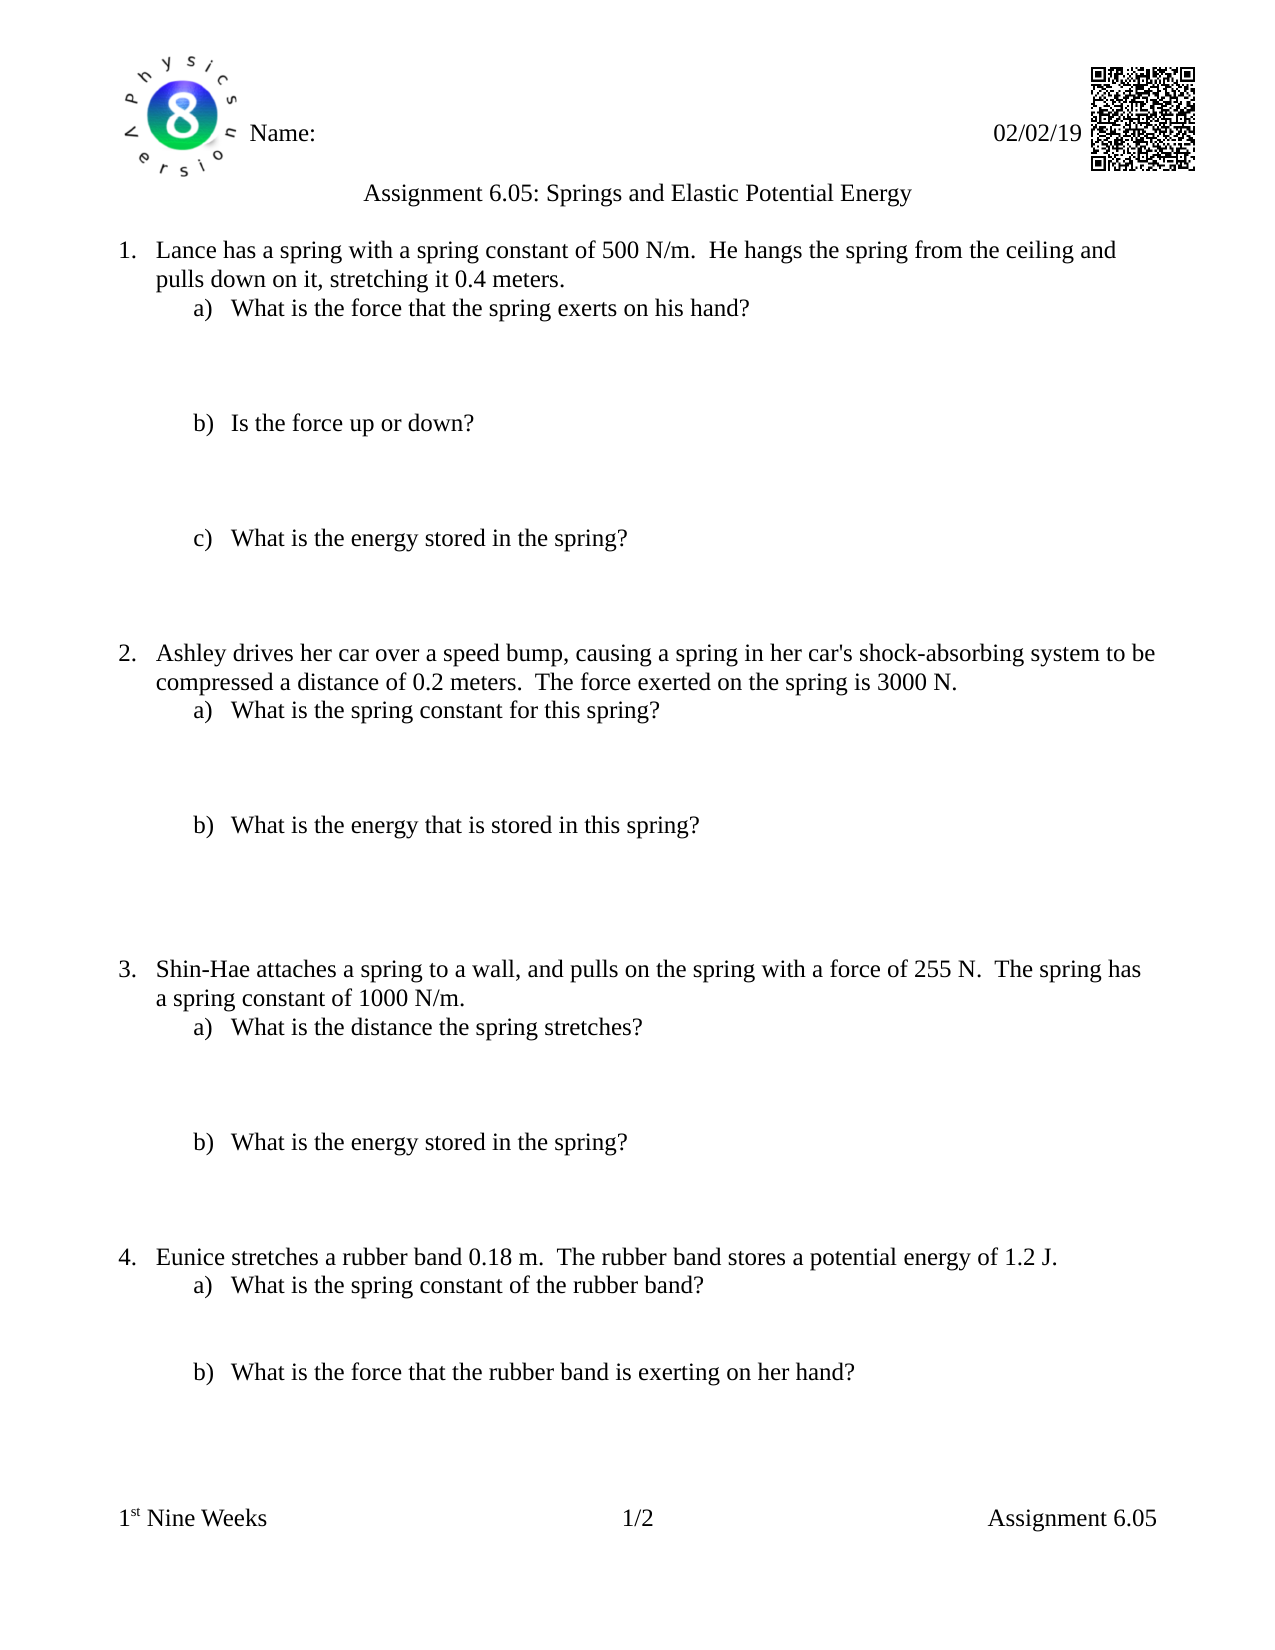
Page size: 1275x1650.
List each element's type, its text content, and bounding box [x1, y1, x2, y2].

list What is the energy that is stored in this spring? [193, 811, 1157, 839]
list What is the distance the spring stretches? [193, 1012, 1157, 1041]
list Shin-Hae attaches a spring to a wall, and pulls on the spring with a force of 255 N. The spring has a spring constant of 1000 N/m. [118, 954, 1157, 1012]
list Lance has a spring with a spring constant of 500 N/m. He hangs the spring from the ceiling and pulls down on it, stretching it 0.4 meters. [118, 236, 1157, 293]
list What is the energy stored in the spring? [193, 1127, 1157, 1156]
list Eunice stretches a rubber band 0.18 m. The rubber band stores a potential energy of 1.2 J. [118, 1242, 1157, 1271]
list What is the force that the rubber band is exerting on her hand? [193, 1357, 1157, 1386]
list What is the energy stored in the spring? [193, 523, 1157, 552]
picture [124, 56, 237, 177]
list What is the spring constant for this spring? [193, 696, 1157, 724]
list Ashley drives her car over a speed bump, causing a spring in her car's shock-absorbing system to be compressed a distance of 0.2 meters. The force exerted on the spring is 3000 N. [118, 638, 1157, 696]
list Is the force up or down? [193, 408, 1157, 437]
text Assignment 6.05: Springs and Elastic Potential Energy [118, 176, 1157, 207]
list What is the spring constant of the rubber band? [193, 1271, 1157, 1299]
picture [1082, 58, 1203, 179]
list What is the force that the spring exerts on his hand? [193, 293, 1157, 322]
